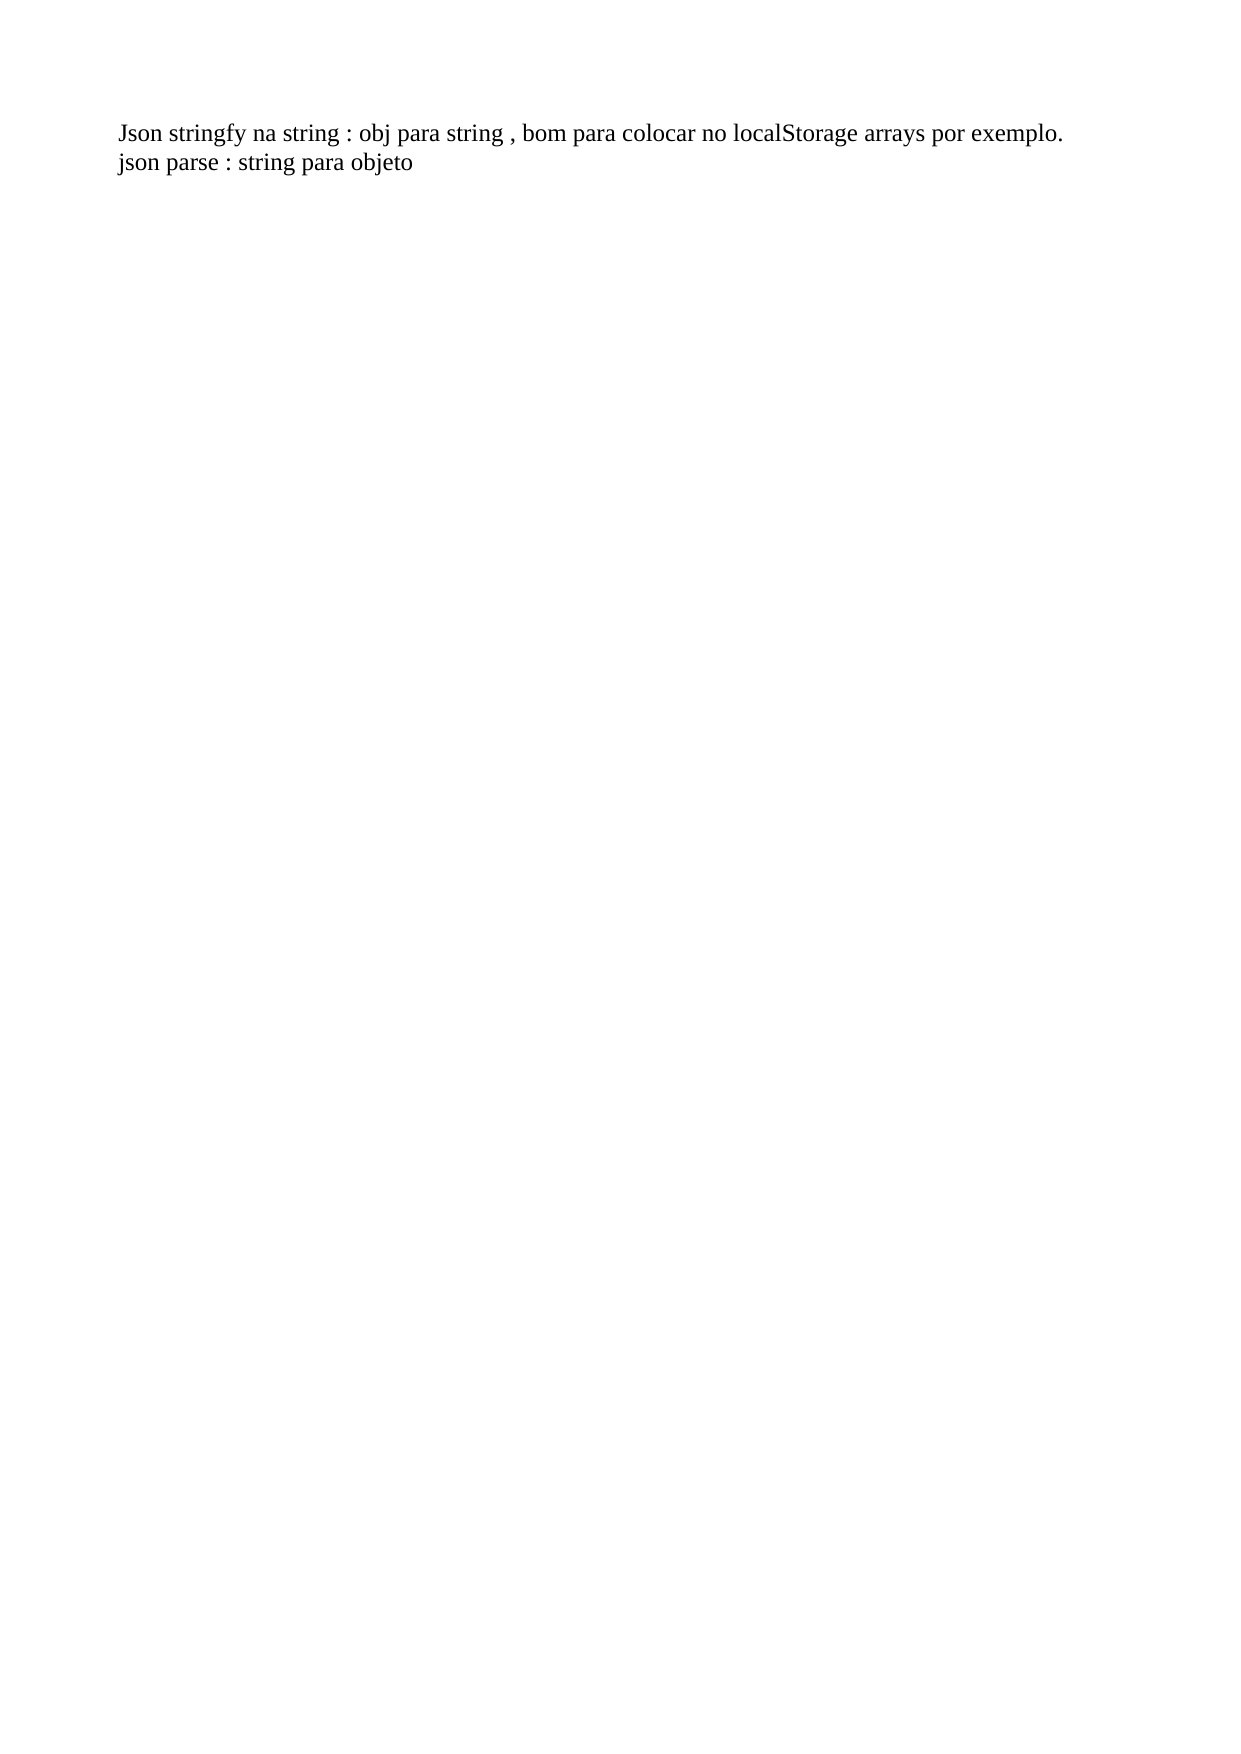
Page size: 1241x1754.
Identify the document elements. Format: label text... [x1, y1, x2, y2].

text json parse : string para objeto [118, 147, 1122, 176]
text Json stringfy na string : obj para string , bom para colocar no localStorage arrays por exemplo. [118, 118, 1122, 147]
